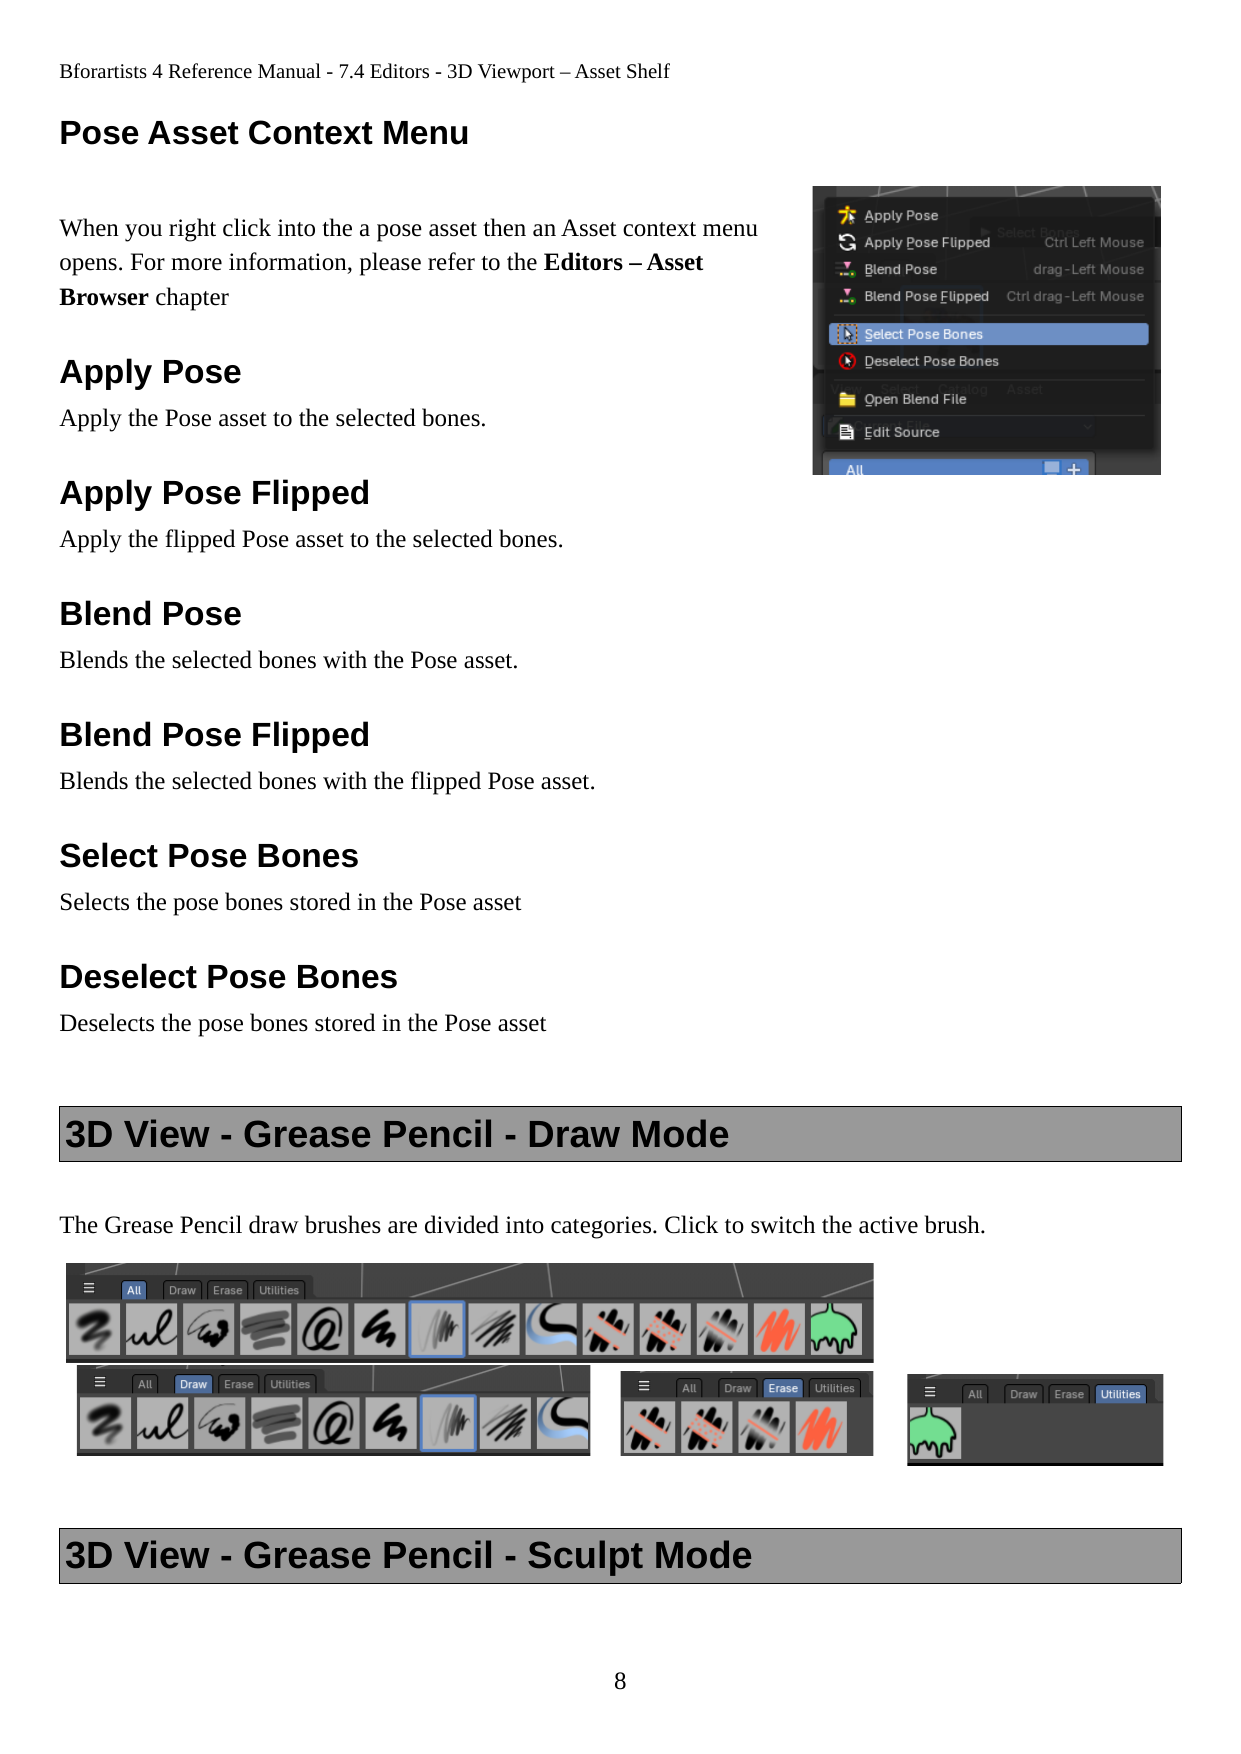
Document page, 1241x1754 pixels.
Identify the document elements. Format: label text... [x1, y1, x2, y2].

picture [66, 1263, 874, 1363]
table_header 3D View - Grease Pencil - Sculpt Mode [60, 1529, 1181, 1583]
subtitle Apply Pose Flipped [59, 473, 1181, 511]
subtitle Pose Asset Context Menu [59, 113, 1181, 151]
text Selects the pose bones stored in the Pose asset [59, 887, 1181, 916]
subtitle Blend Pose [59, 594, 1181, 632]
subtitle [1161, 352, 1181, 390]
subtitle Apply Pose [59, 352, 812, 390]
text Blends the selected bones with the Pose asset. [59, 645, 1181, 674]
table_header 3D View - Grease Pencil - Draw Mode [60, 1107, 1181, 1161]
picture [812, 186, 1161, 475]
text Apply the Pose asset to the selected bones. [59, 403, 812, 432]
text When you right click into the a pose asset then an Asset context menu opens. For more information, please refer to the Editors – Asset Browser chapter [59, 213, 812, 311]
text Deselects the pose bones stored in the Pose asset [59, 1008, 1181, 1037]
subtitle Deselect Pose Bones [59, 957, 1181, 996]
text Blends the selected bones with the flipped Pose asset. [59, 766, 1181, 795]
picture [620, 1371, 874, 1456]
subtitle Blend Pose Flipped [59, 715, 1181, 753]
subtitle Select Pose Bones [59, 836, 1181, 874]
picture [76, 1365, 591, 1456]
text Apply the flipped Pose asset to the selected bones. [59, 524, 1181, 553]
text The Grease Pencil draw brushes are divided into categories. Click to switch the active brush. [59, 1211, 1181, 1239]
picture [907, 1374, 1164, 1466]
